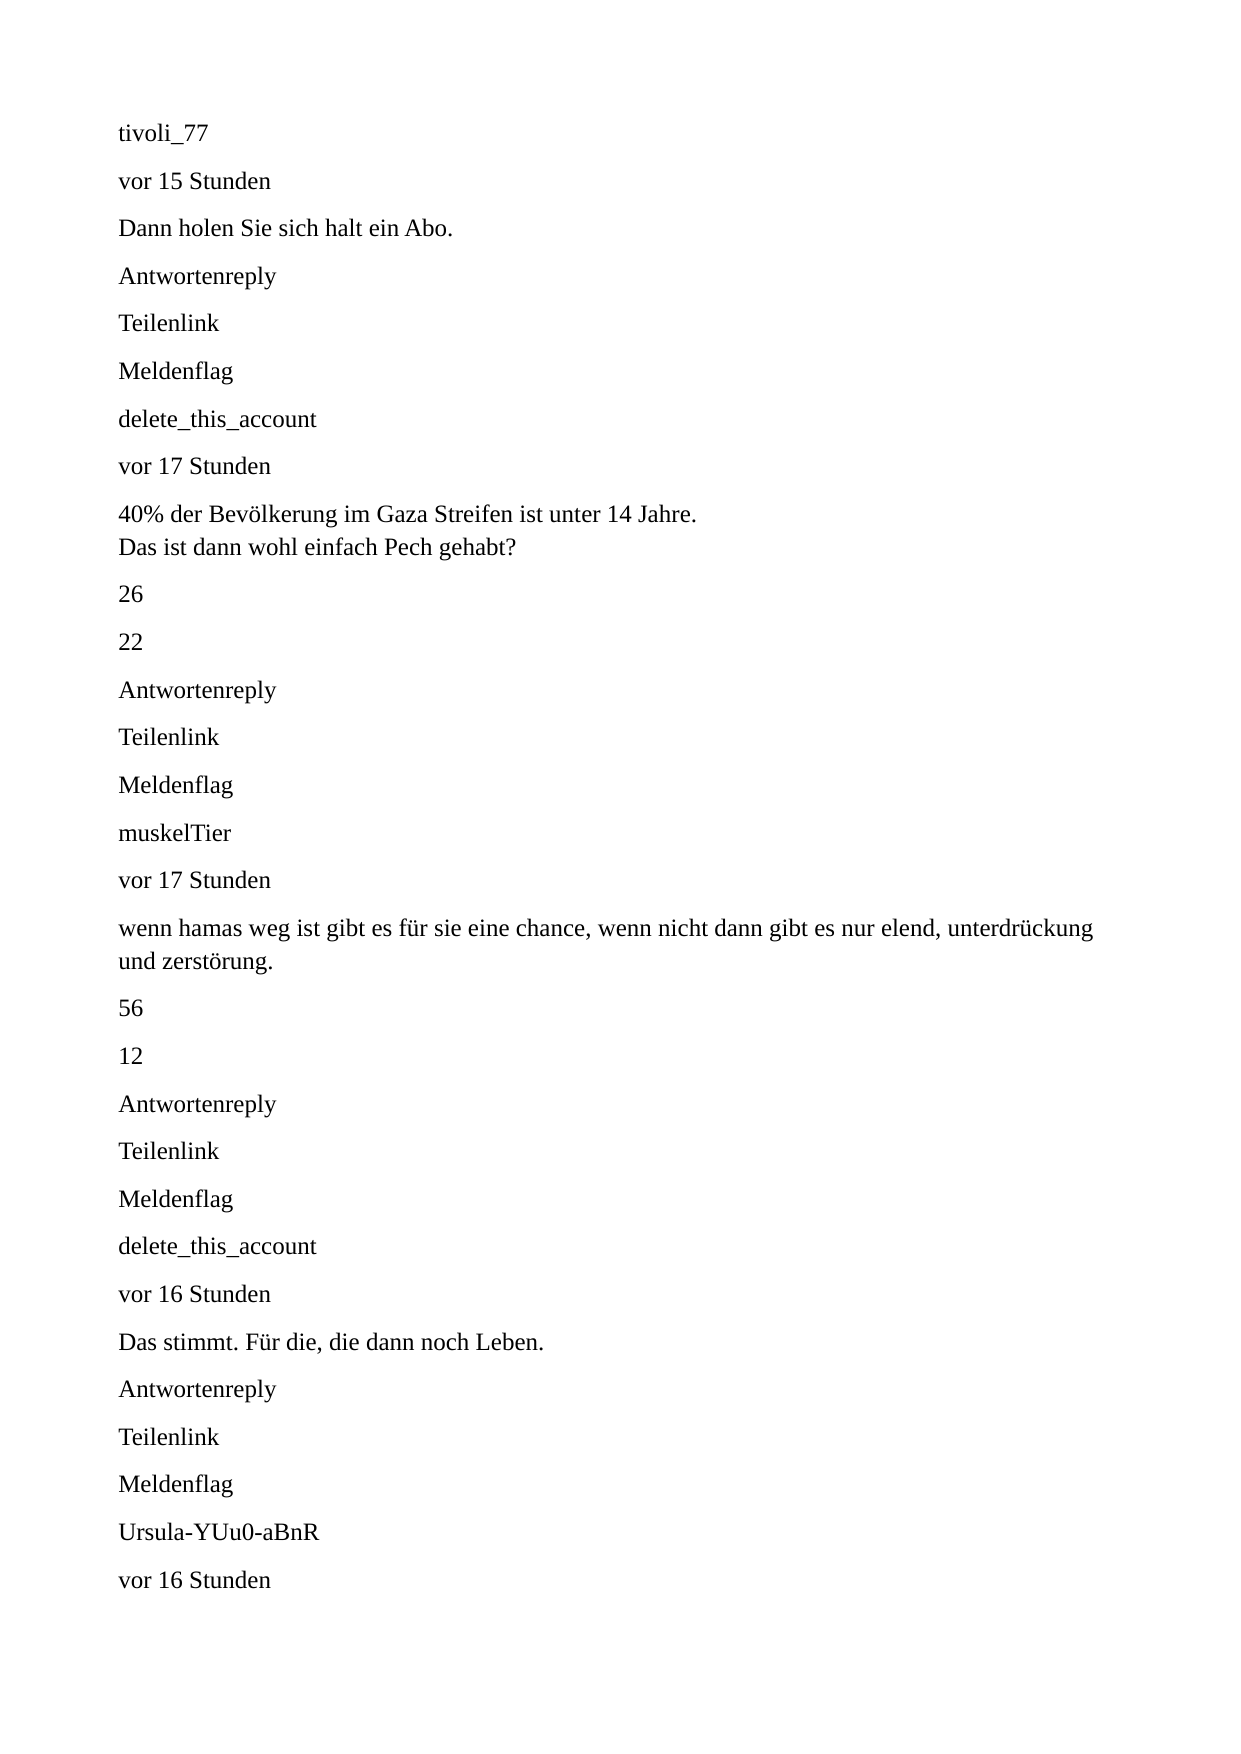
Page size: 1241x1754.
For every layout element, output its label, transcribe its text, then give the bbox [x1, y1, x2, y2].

text Teilenlink [118, 308, 1122, 337]
text vor 15 Stunden [118, 166, 1122, 194]
text Teilenlink [118, 722, 1122, 751]
text vor 16 Stunden [118, 1565, 1122, 1593]
text Antwortenreply [118, 261, 1122, 290]
text 26 [118, 579, 1122, 608]
text 12 [118, 1041, 1122, 1070]
text muskelTier [118, 818, 1122, 846]
text Meldenflag [118, 1469, 1122, 1498]
text delete_this_account [118, 1231, 1122, 1260]
text Meldenflag [118, 1184, 1122, 1213]
text Antwortenreply [118, 675, 1122, 703]
text Meldenflag [118, 356, 1122, 385]
text Antwortenreply [118, 1374, 1122, 1403]
text Ursula-YUu0-aBnR [118, 1517, 1122, 1546]
text Antwortenreply [118, 1089, 1122, 1117]
text 22 [118, 627, 1122, 656]
text 56 [118, 993, 1122, 1022]
text vor 16 Stunden [118, 1279, 1122, 1308]
text Das stimmt. Für die, die dann noch Leben. [118, 1327, 1122, 1355]
text tivoli_77 [118, 118, 1122, 147]
text vor 17 Stunden [118, 451, 1122, 480]
text Dann holen Sie sich halt ein Abo. [118, 213, 1122, 242]
text Meldenflag [118, 770, 1122, 799]
text Teilenlink [118, 1422, 1122, 1451]
text 40% der Bevölkerung im Gaza Streifen ist unter 14 Jahre. Das ist dann wohl einfach Pech gehabt? [118, 499, 1122, 561]
text wenn hamas weg ist gibt es für sie eine chance, wenn nicht dann gibt es nur elend, unterdrückung und zerstörung. [118, 913, 1122, 974]
text Teilenlink [118, 1136, 1122, 1165]
text vor 17 Stunden [118, 865, 1122, 894]
text delete_this_account [118, 404, 1122, 432]
